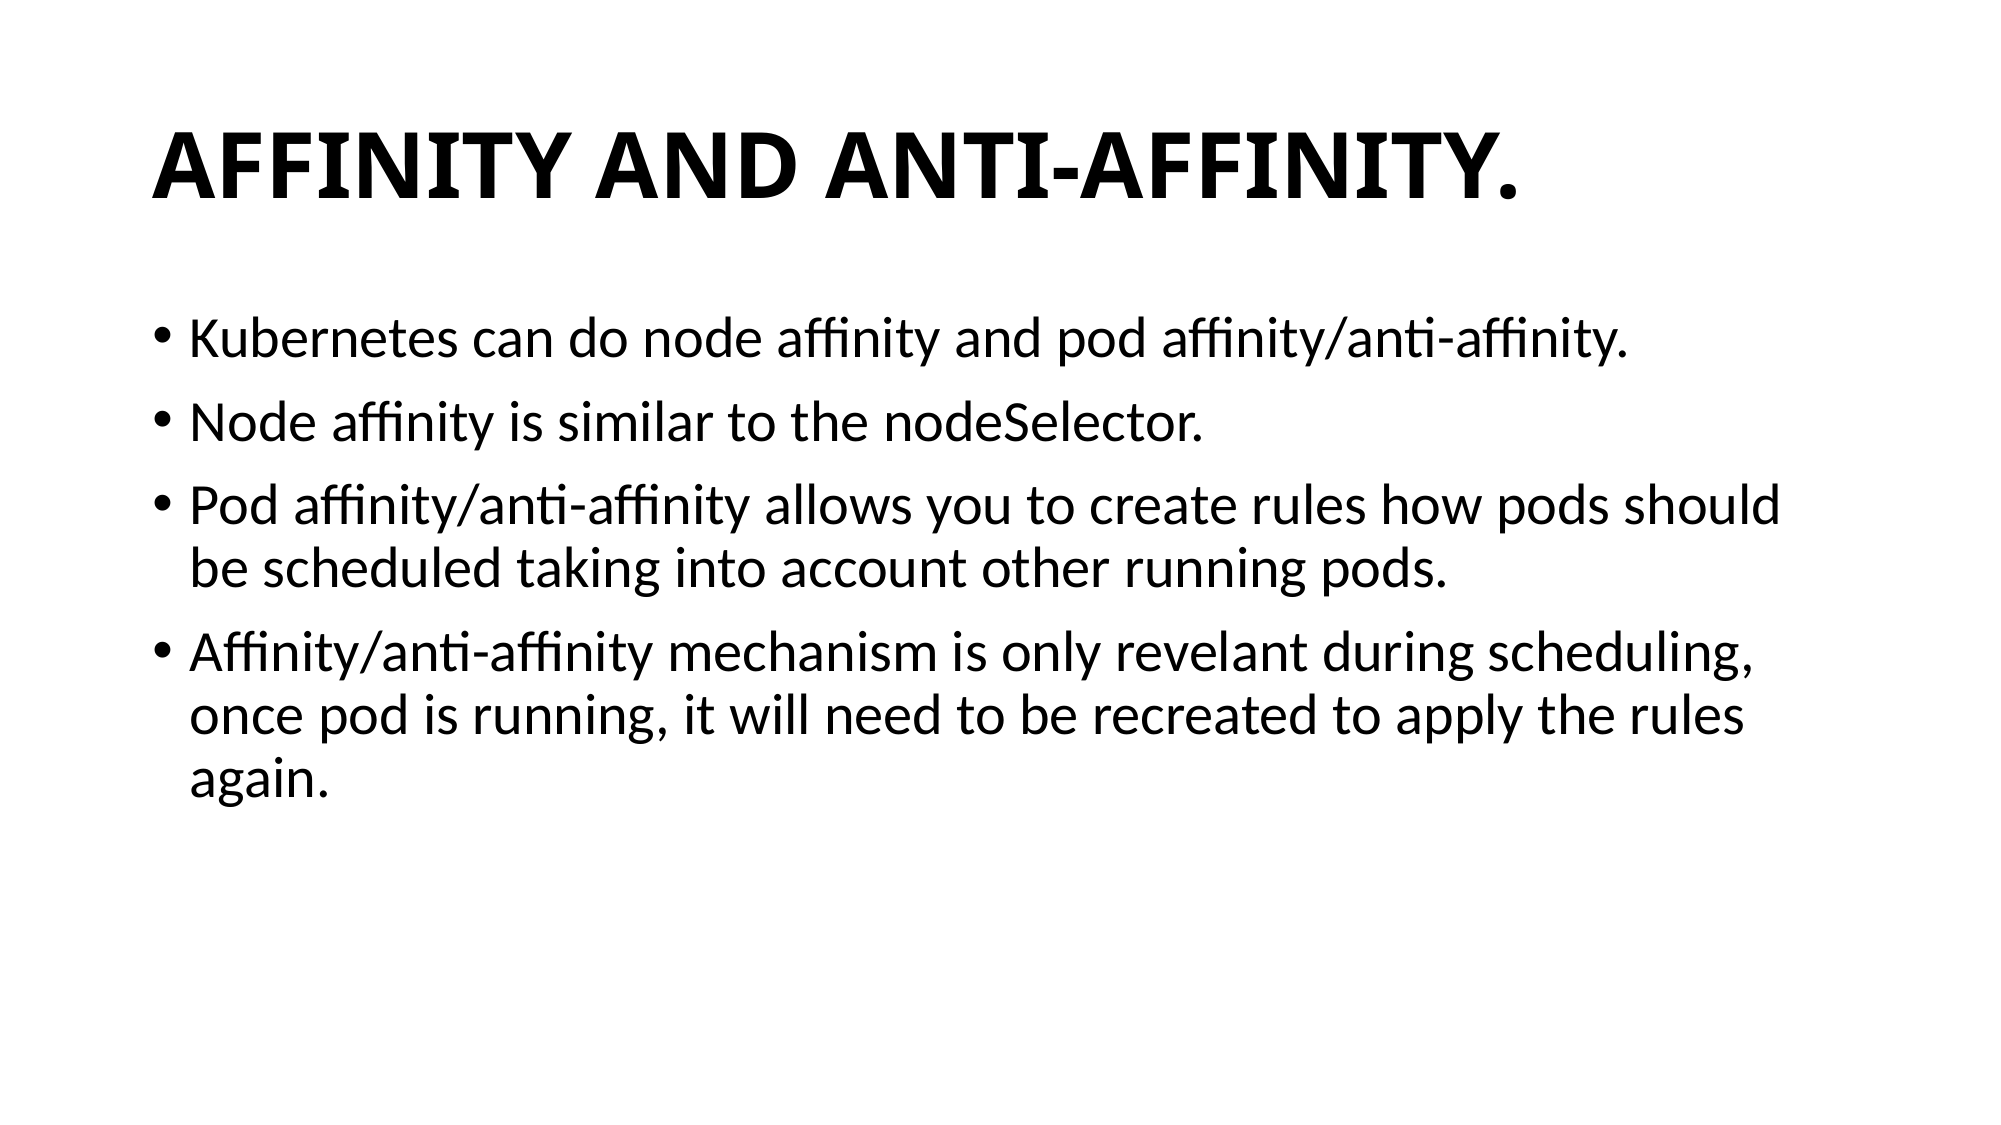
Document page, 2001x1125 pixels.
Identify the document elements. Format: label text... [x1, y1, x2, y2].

title AFFINITY AND ANTI-AFFINITY. [137, 59, 1863, 278]
list Kubernetes can do node affinity and pod affinity/anti-affinity. Node affinity is similar to the nodeSelector. Pod affinity/anti-affinity allows you to create rules how pods should be scheduled taking into account other running pods. Affinity/anti-affinity mechanism is only revelant during scheduling, once pod is running, it will need to be recreated to apply the rules again. [137, 299, 1863, 1014]
